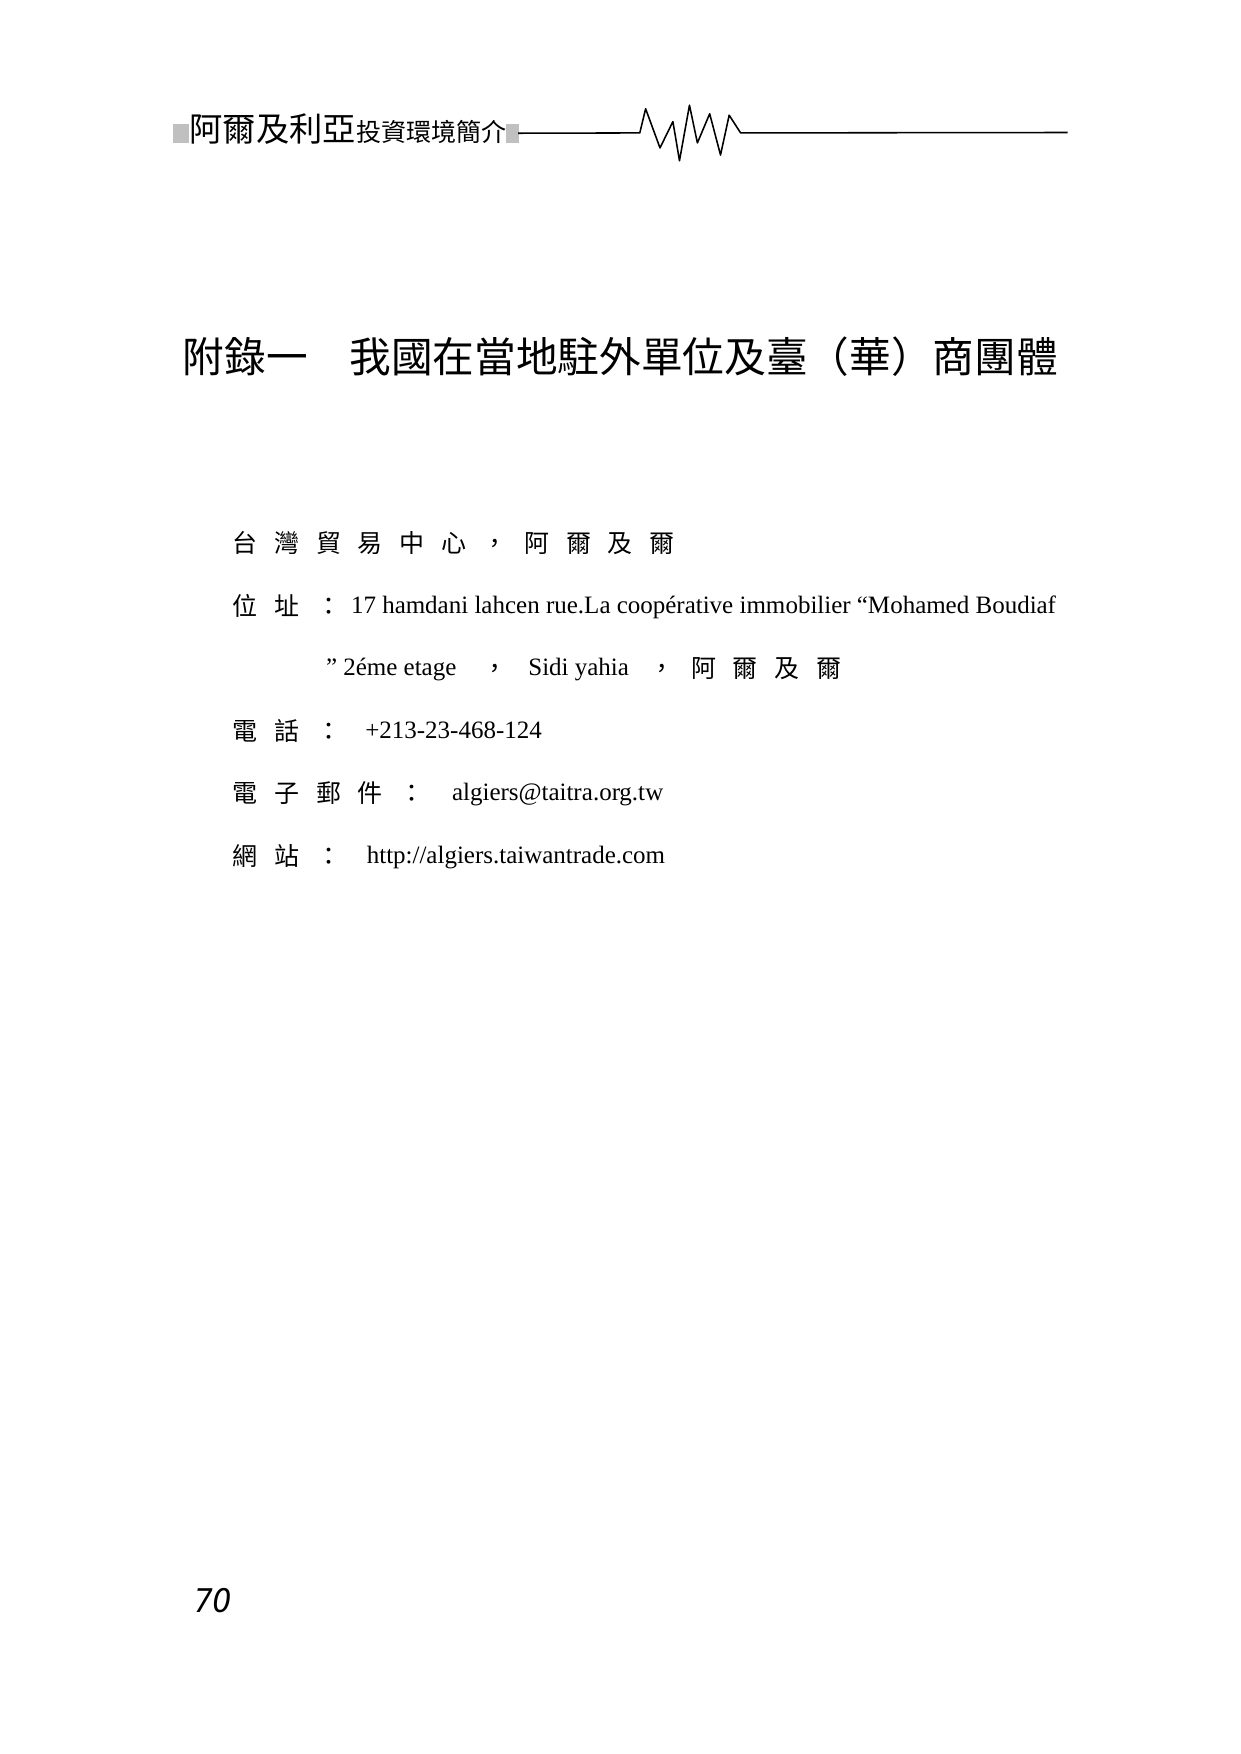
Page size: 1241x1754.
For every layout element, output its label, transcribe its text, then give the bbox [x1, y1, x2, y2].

text 電子郵件：algiers@taitra.org.tw [207, 750, 1058, 813]
text 附錄一 我國在當地駐外單位及臺（華）商團體 [183, 313, 1058, 375]
text 位址：17 hamdani lahcen rue.La coopérative immobilier “Mohamed Boudiaf” 2éme etage，Sidi yahia，阿爾及爾 [207, 563, 1058, 688]
text 網站：http://algiers.taiwantrade.com [207, 813, 1058, 875]
text 電話：+213-23-468-124 [207, 688, 1058, 750]
text 台灣貿易中心，阿爾及爾 [207, 500, 1058, 563]
